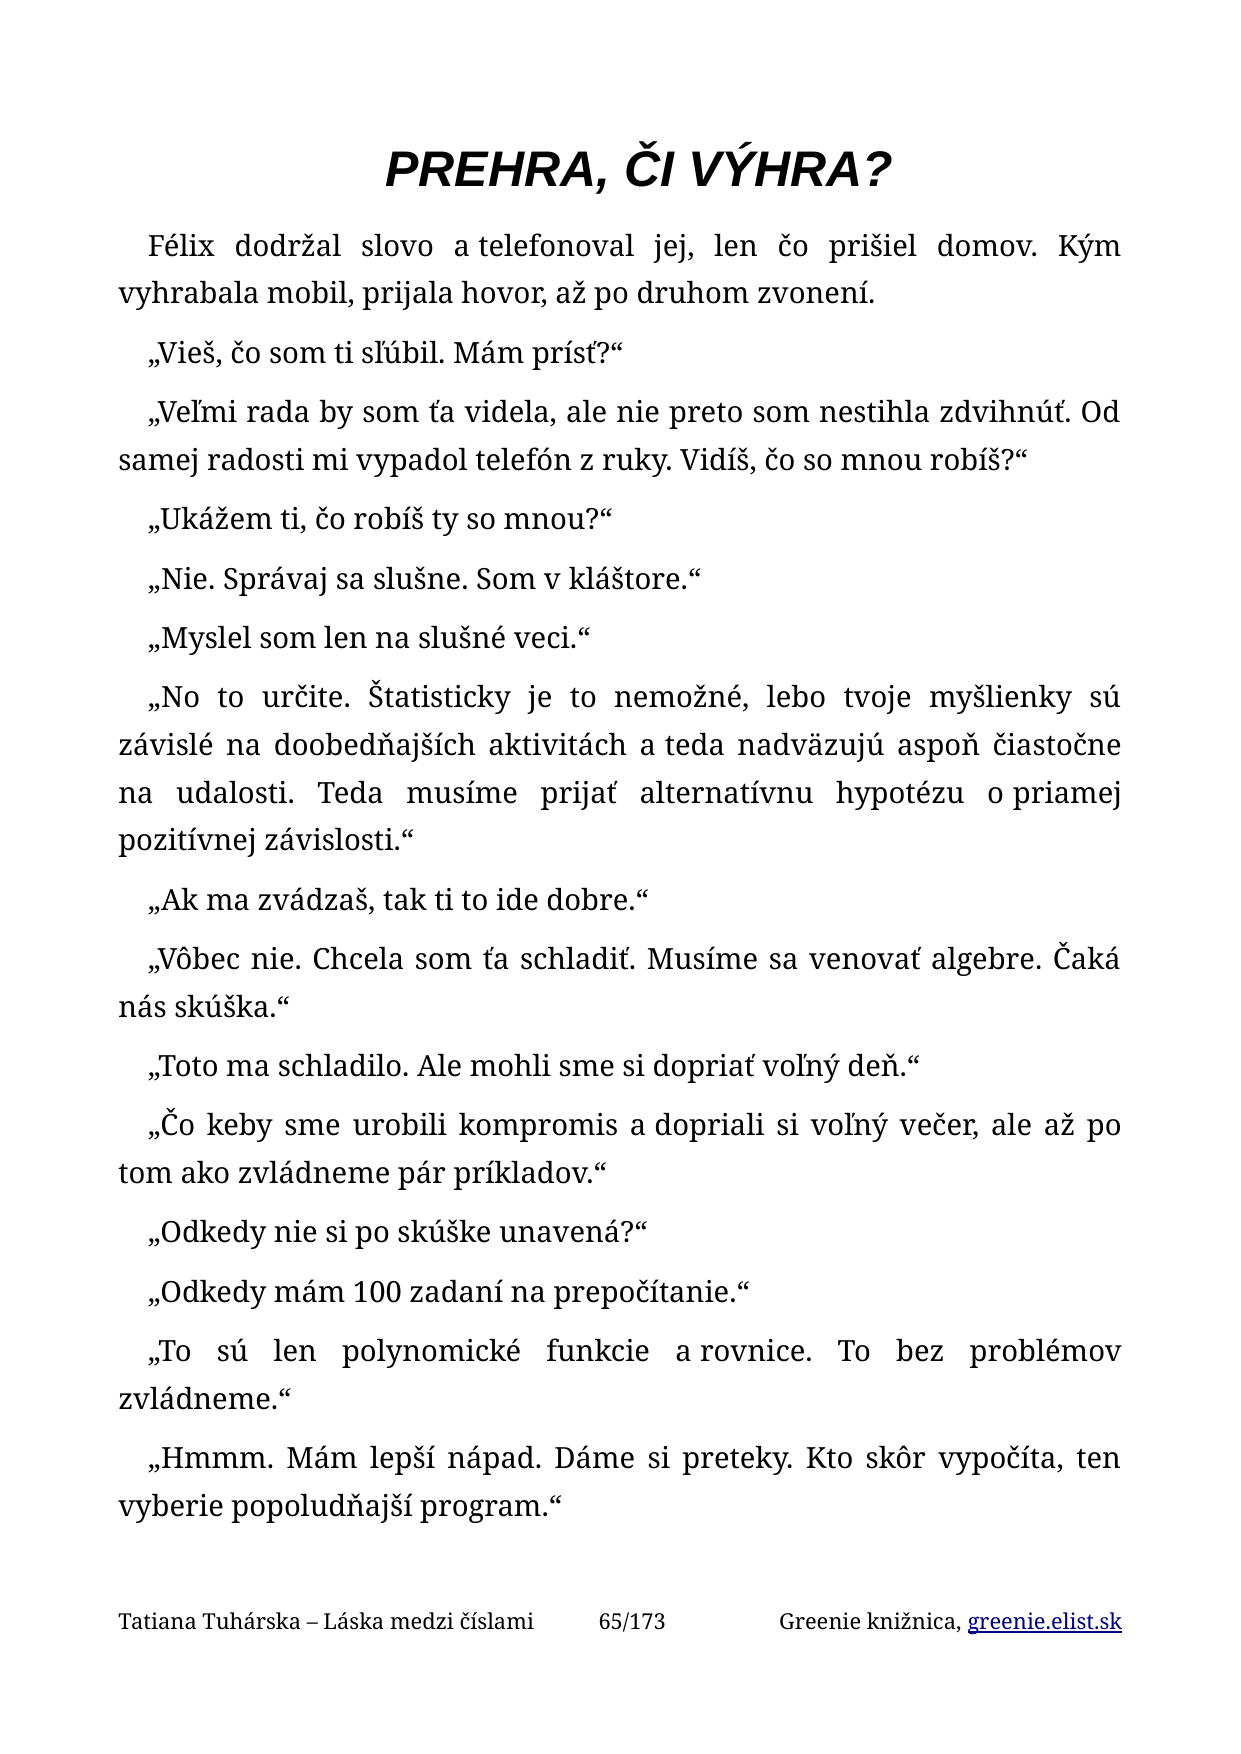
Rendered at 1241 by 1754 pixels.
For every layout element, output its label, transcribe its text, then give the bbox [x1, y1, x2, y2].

subtitle PREHRA, ČI VÝHRA? [148, 139, 1122, 196]
text „Hmmm. Mám lepší nápad. Dáme si preteky. Kto skôr vypočíta, ten vyberie popoludňajší program.“ [118, 1437, 1122, 1524]
text „Čo keby sme urobili kompromis a dopriali si voľný večer, ale až po tom ako zvládneme pár príkladov.“ [118, 1104, 1122, 1192]
text „Nie. Správaj sa slušne. Som v kláštore.“ [118, 558, 1122, 598]
text „Veľmi rada by som ťa videla, ale nie preto som nestihla zdvihnúť. Od samej radosti mi vypadol telefón z ruky. Vidíš, čo so mnou robíš?“ [118, 392, 1122, 479]
text „No to určite. Štatisticky je to nemožné, lebo tvoje myšlienky sú závislé na doobedňajších aktivitách a teda nadväzujú aspoň čiastočne na udalosti. Teda musíme prijať alternatívnu hypotézu o priamej pozitívnej závislosti.“ [118, 677, 1122, 859]
text „Myslel som len na slušné veci.“ [118, 617, 1122, 657]
text „Vôbec nie. Chcela som ťa schladiť. Musíme sa venovať algebre. Čaká nás skúška.“ [118, 938, 1122, 1026]
text „Odkedy nie si po skúške unavená?“ [118, 1212, 1122, 1251]
text „Odkedy mám 100 zadaní na prepočítanie.“ [118, 1271, 1122, 1311]
text „Ukážem ti, čo robíš ty so mnou?“ [118, 498, 1122, 538]
text Félix dodržal slovo a telefonoval jej, len čo prišiel domov. Kým vyhrabala mobil, prijala hovor, až po druhom zvonení. [118, 225, 1122, 312]
text „To sú len polynomické funkcie a rovnice. To bez problémov zvládneme.“ [118, 1330, 1122, 1418]
text „Vieš, čo som ti sľúbil. Mám prísť?“ [118, 332, 1122, 372]
text „Ak ma zvádzaš, tak ti to ide dobre.“ [118, 879, 1122, 918]
text „Toto ma schladilo. Ale mohli sme si dopriať voľný deň.“ [118, 1045, 1122, 1085]
